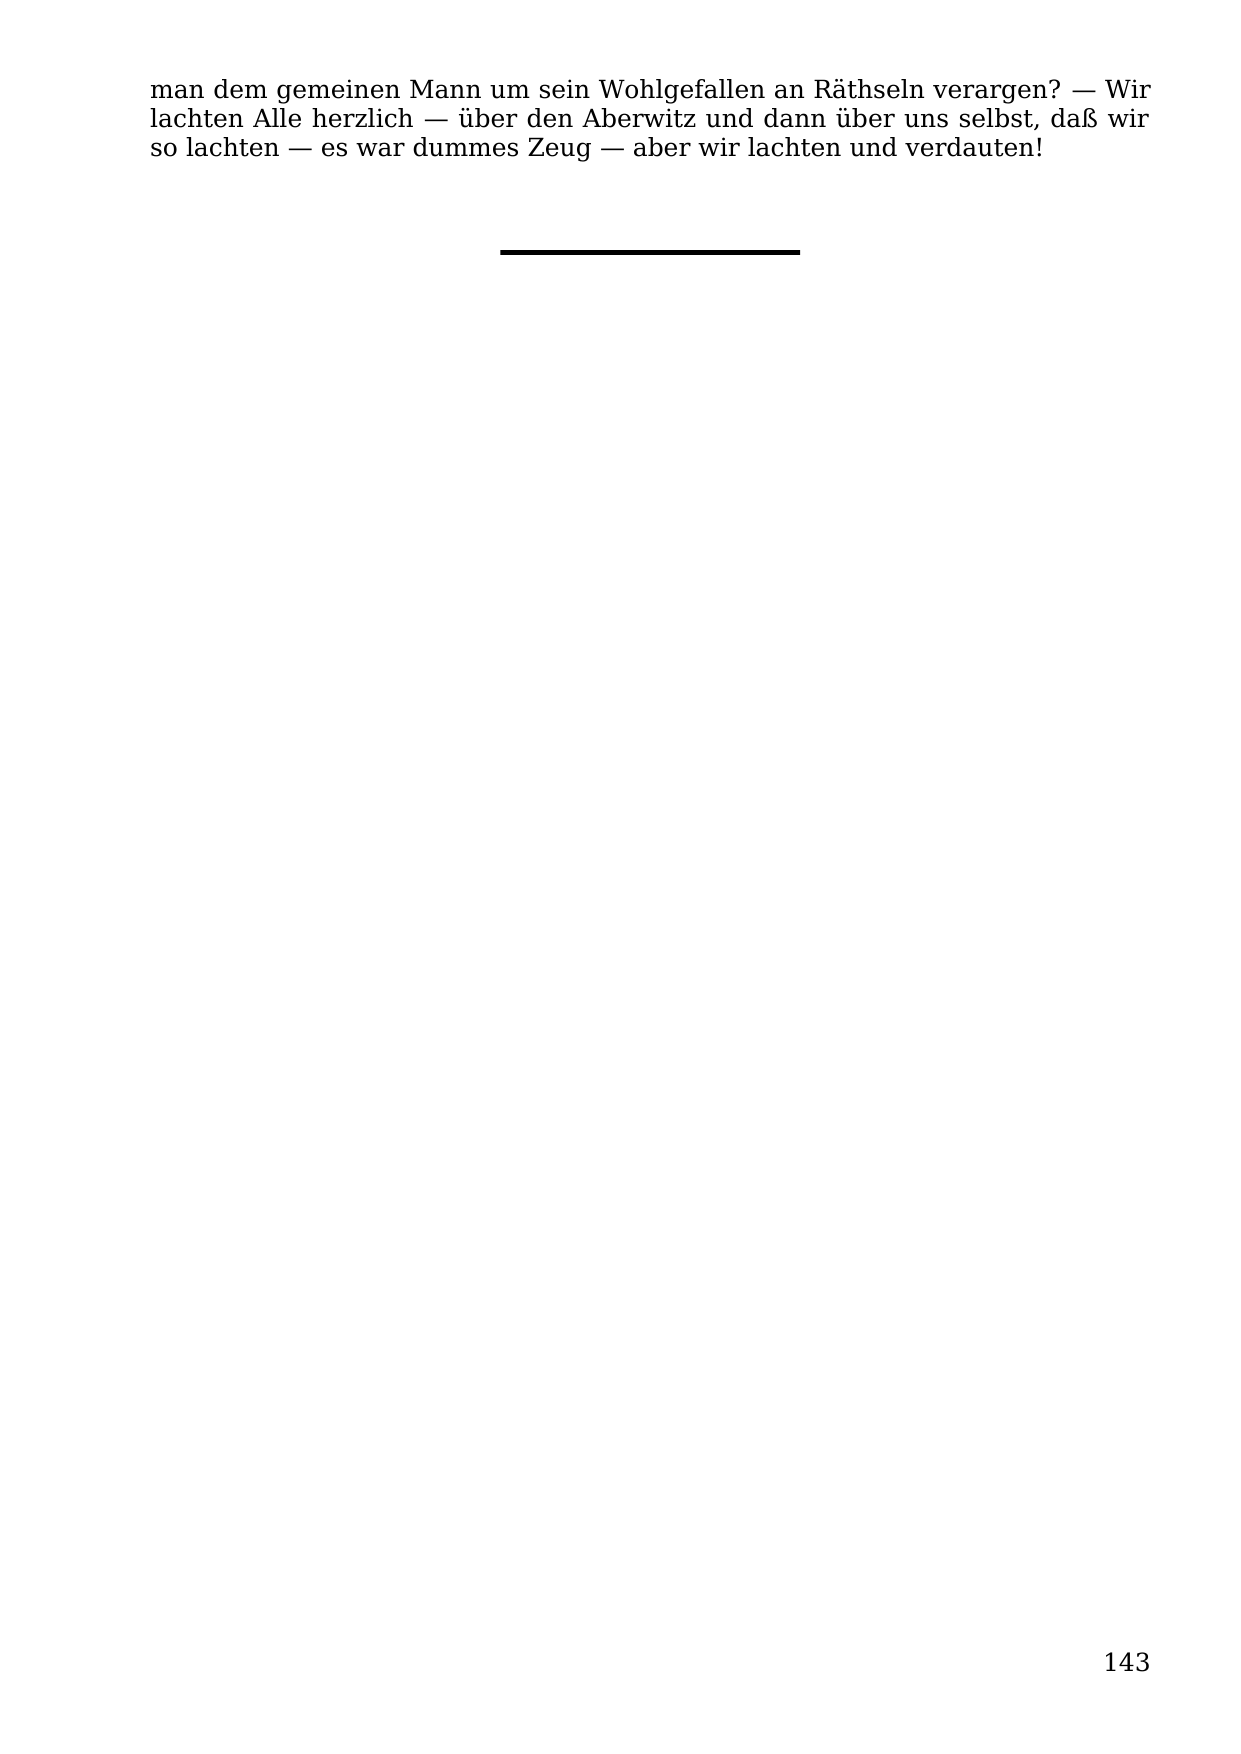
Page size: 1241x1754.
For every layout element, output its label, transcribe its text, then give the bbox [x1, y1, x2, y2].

picture [500, 250, 801, 255]
text man dem gemeinen Mann um sein Wohlgefallen an Räthseln verargen? — Wir lachten Alle herzlich — über den Aberwitz und dann über uns selbst, daß wir so lachten — es war dummes Zeug — aber wir lachten und verdauten! [150, 75, 1151, 162]
